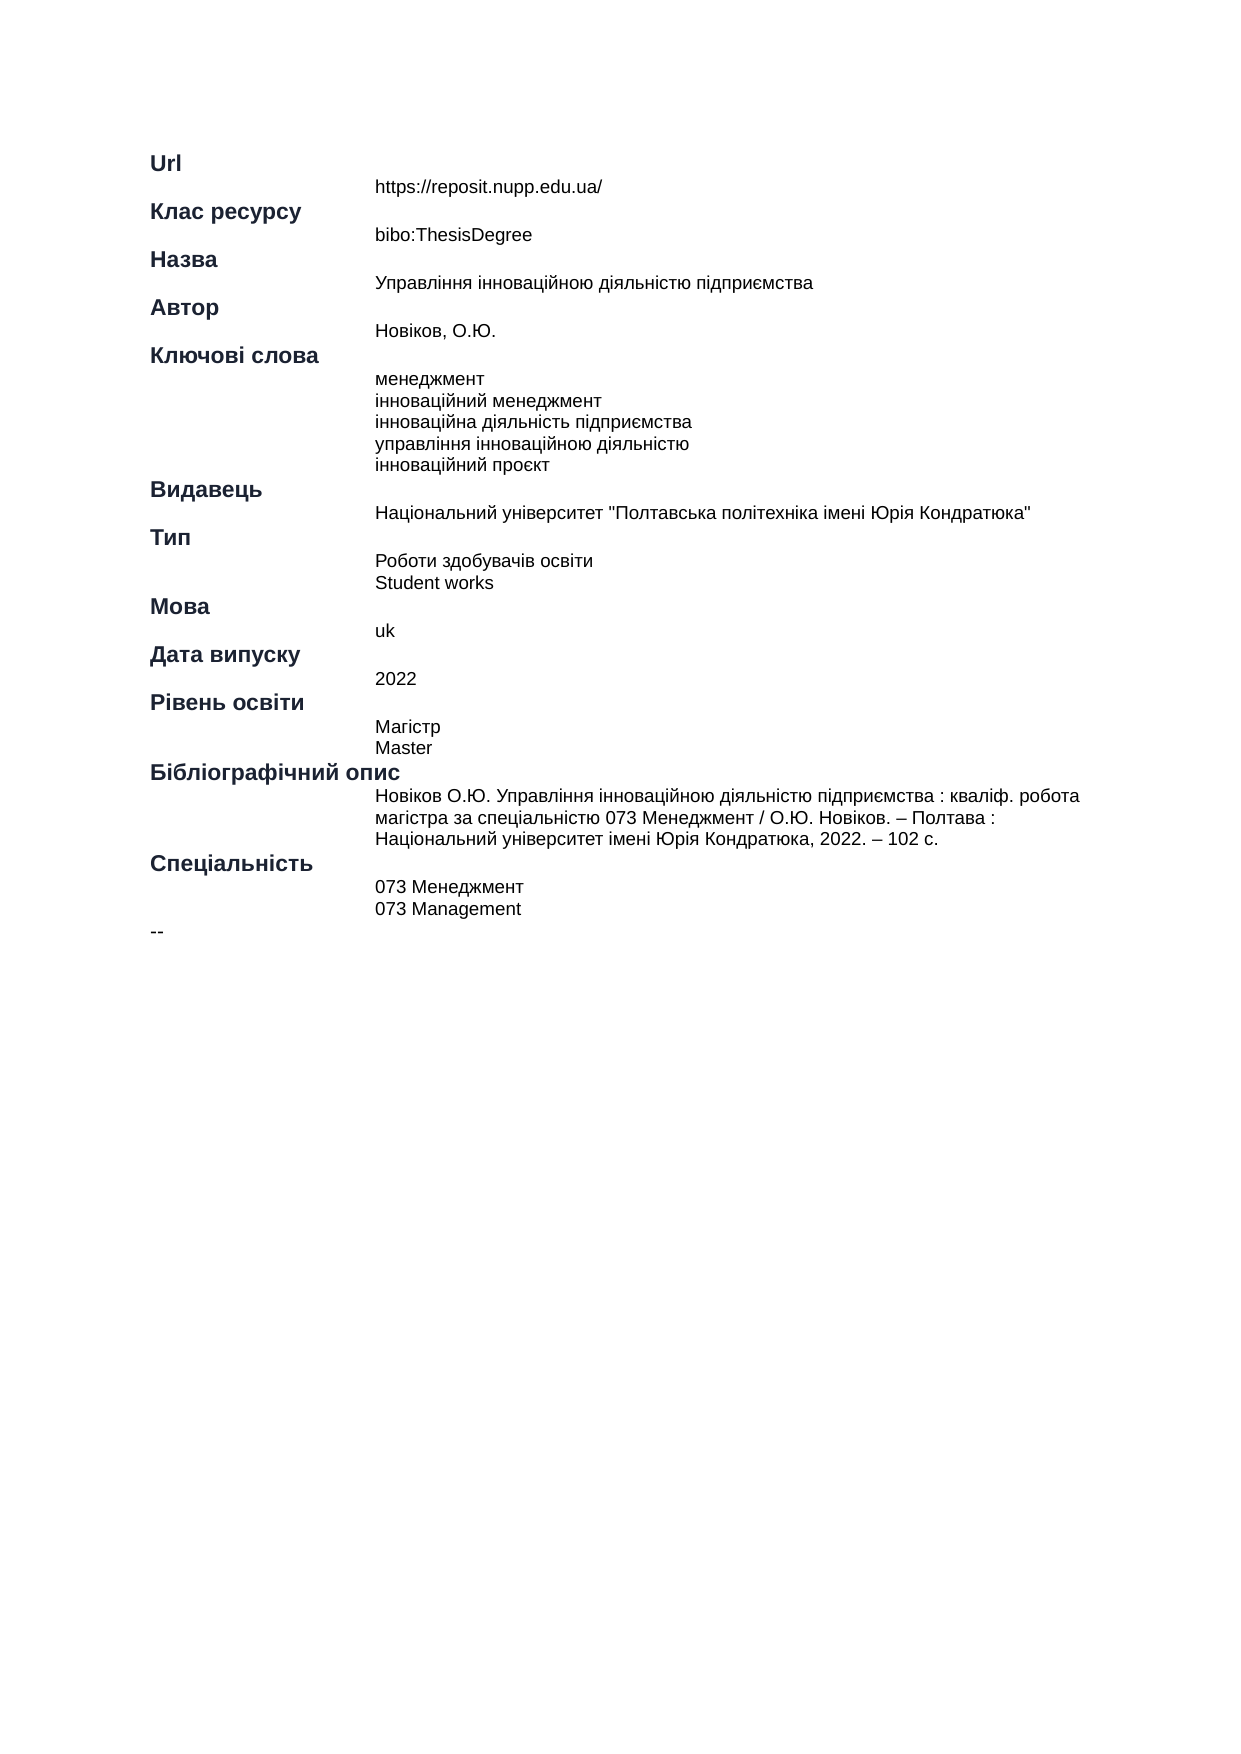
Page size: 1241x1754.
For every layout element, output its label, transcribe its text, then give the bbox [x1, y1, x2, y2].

text Дата випуску [150, 641, 1090, 667]
text Бібліографічний опис [150, 758, 1090, 785]
text Управління інноваційною діяльністю підприємства [375, 272, 1090, 294]
text 073 Менеджмент [375, 876, 1090, 897]
text 2022 [375, 667, 1090, 689]
text інноваційна діяльність підприємства [375, 411, 1090, 433]
text Назва [150, 246, 1090, 272]
text https://reposit.nupp.edu.ua/ [375, 176, 1090, 198]
text Спеціальність [150, 849, 1090, 876]
text Рівень освіти [150, 689, 1090, 715]
text Новіков О.Ю. Управління інноваційною діяльністю підприємства : кваліф. робота магістра за спеціальністю 073 Менеджмент / О.Ю. Новіков. – Полтава : Національний університет імені Юрія Кондратюка, 2022. – 102 с. [375, 785, 1090, 849]
text інноваційний проєкт [375, 454, 1090, 476]
text Url [150, 150, 1090, 176]
text Student works [375, 572, 1090, 593]
text bibo:ThesisDegree [375, 224, 1090, 246]
text Магістр [375, 715, 1090, 737]
text Роботи здобувачів освіти [375, 550, 1090, 572]
text Мова [150, 593, 1090, 619]
text інноваційний менеджмент [375, 389, 1090, 411]
text uk [375, 619, 1090, 641]
text 073 Management [375, 897, 1090, 919]
text Видавець [150, 476, 1090, 502]
text Master [375, 737, 1090, 758]
text Ключові слова [150, 342, 1090, 368]
text Новіков, О.Ю. [375, 320, 1090, 342]
text менеджмент [375, 368, 1090, 389]
text Автор [150, 294, 1090, 320]
text Клас ресурсу [150, 198, 1090, 224]
text Національний університет "Полтавська політехніка імені Юрія Кондратюка" [375, 502, 1090, 524]
text Тип [150, 524, 1090, 550]
text -- [150, 919, 1090, 943]
text управління інноваційною діяльністю [375, 433, 1090, 454]
